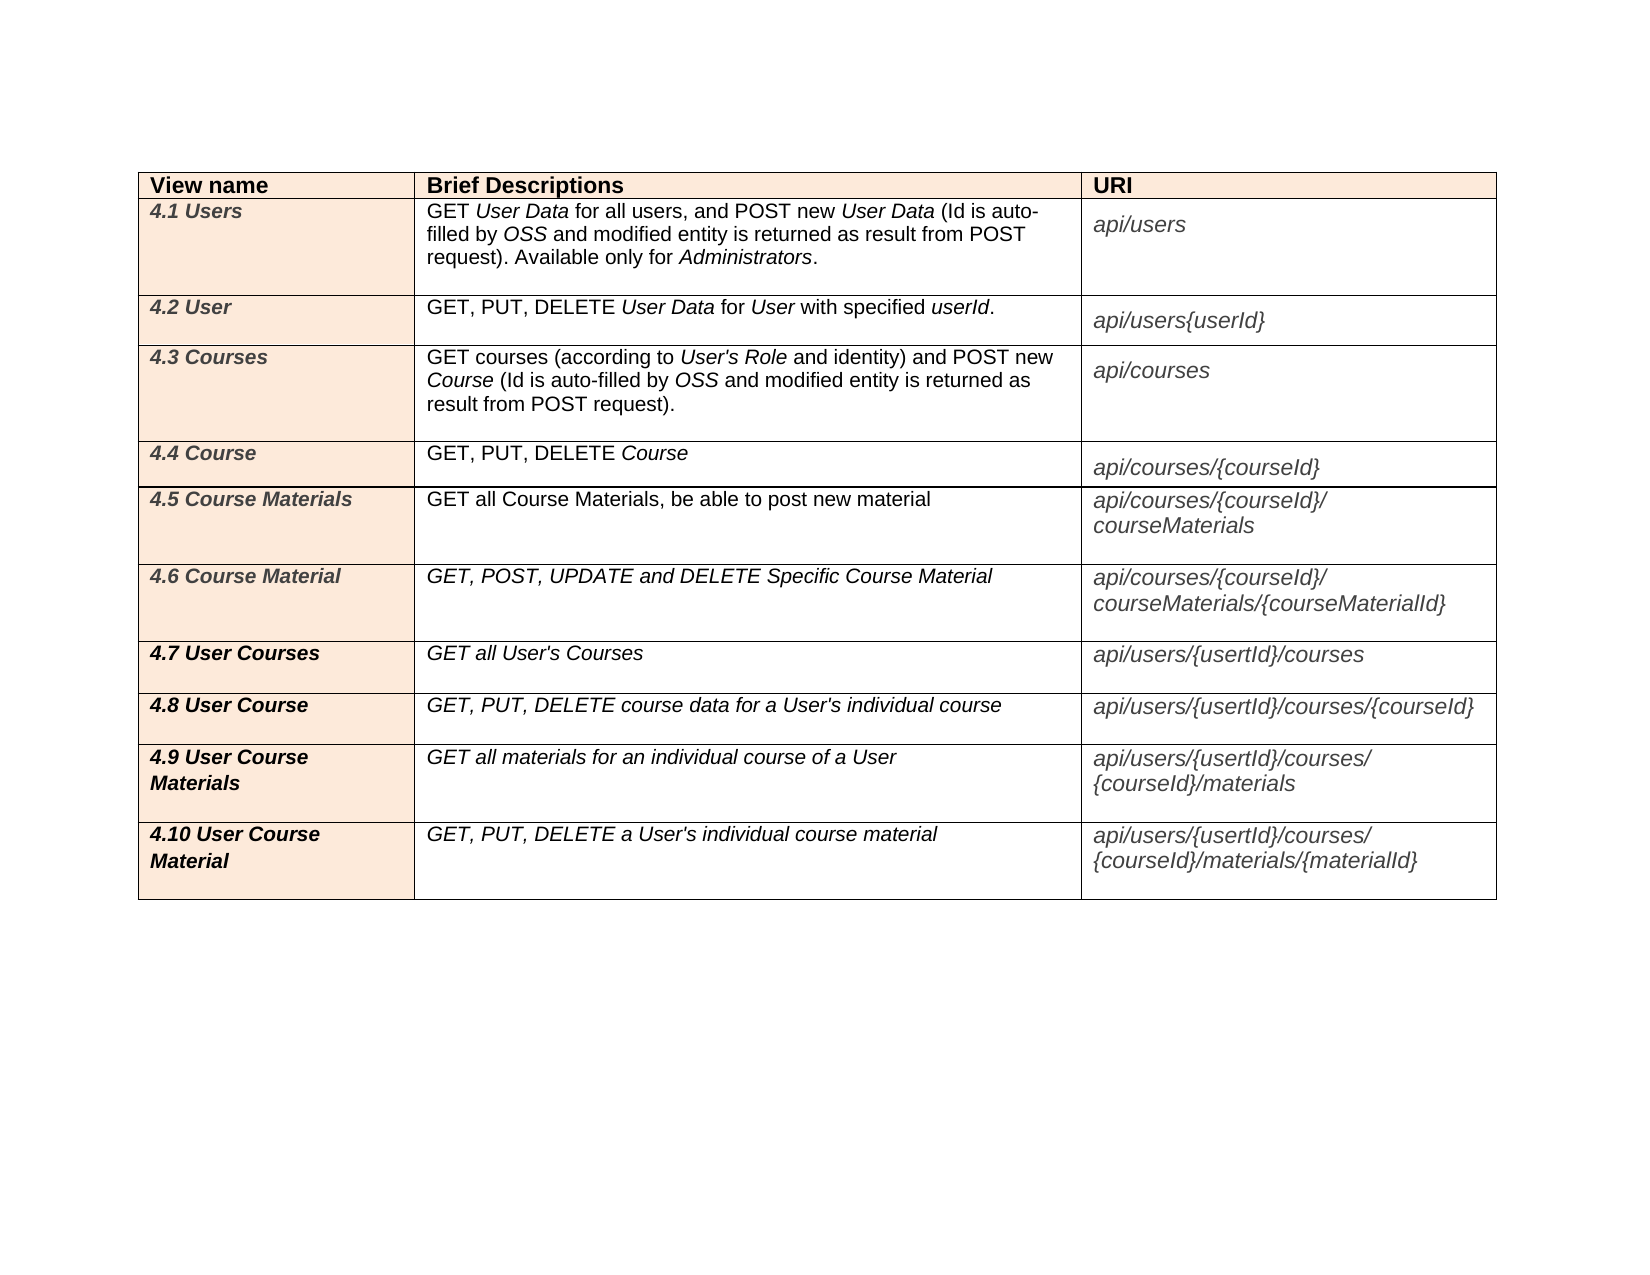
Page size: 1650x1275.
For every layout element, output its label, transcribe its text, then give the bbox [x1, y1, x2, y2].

table_cell GET, PUT, DELETE Course [415, 442, 1081, 486]
table_cell api/users/{usertId}/courses/{courseId} [1082, 694, 1496, 744]
table_cell 4.5 Course Materials [139, 488, 414, 564]
table_cell api/users/{usertId}/courses [1082, 642, 1496, 693]
table_cell GET, PUT, DELETE User Data for User with specified userId. [415, 296, 1081, 344]
table_cell 4.4 Course [139, 442, 414, 486]
table_cell GET, PUT, DELETE course data for a User's individual course [415, 694, 1081, 744]
table_cell GET, POST, UPDATE and DELETE Specific Course Material [415, 565, 1081, 641]
table_cell GET all User's Courses [415, 642, 1081, 693]
table_cell 4.7 User Courses [139, 642, 414, 693]
table_cell GET courses (according to User's Role and identity) and POST new Course (Id is auto-filled by OSS and modified entity is returned as result from POST request). [415, 346, 1081, 441]
table_cell api/users [1082, 199, 1496, 295]
table_cell api/users/{usertId}/courses/{courseId}/materials/{materialId} [1082, 823, 1496, 899]
table_cell api/courses/{courseId}/courseMaterials [1082, 488, 1496, 564]
table_cell api/courses/{courseId}/courseMaterials/{courseMaterialId} [1082, 565, 1496, 641]
table_cell 4.2 User [139, 296, 414, 344]
table_cell 4.8 User Course [139, 694, 414, 744]
table_cell GET all Course Materials, be able to post new material [415, 488, 1081, 564]
table_cell api/courses/{courseId} [1082, 442, 1496, 486]
table_cell 4.3 Courses [139, 346, 414, 441]
table_cell api/users{userId} [1082, 296, 1496, 344]
table_cell api/courses [1082, 346, 1496, 441]
table_cell View name [139, 173, 414, 198]
table_cell URI [1082, 173, 1496, 198]
table_cell 4.6 Course Material [139, 565, 414, 641]
table_cell GET, PUT, DELETE a User's individual course material [415, 823, 1081, 899]
table_cell 4.1 Users [139, 199, 414, 295]
table_cell 4.10 User Course Material [139, 823, 414, 899]
table_cell GET User Data for all users, and POST new User Data (Id is auto-filled by OSS and modified entity is returned as result from POST request). Available only for Administrators. [415, 199, 1081, 295]
table_cell GET all materials for an individual course of a User [415, 745, 1081, 822]
table_cell api/users/{usertId}/courses/{courseId}/materials [1082, 745, 1496, 822]
table_cell 4.9 User Course Materials [139, 745, 414, 822]
table_cell Brief Descriptions [415, 173, 1081, 198]
